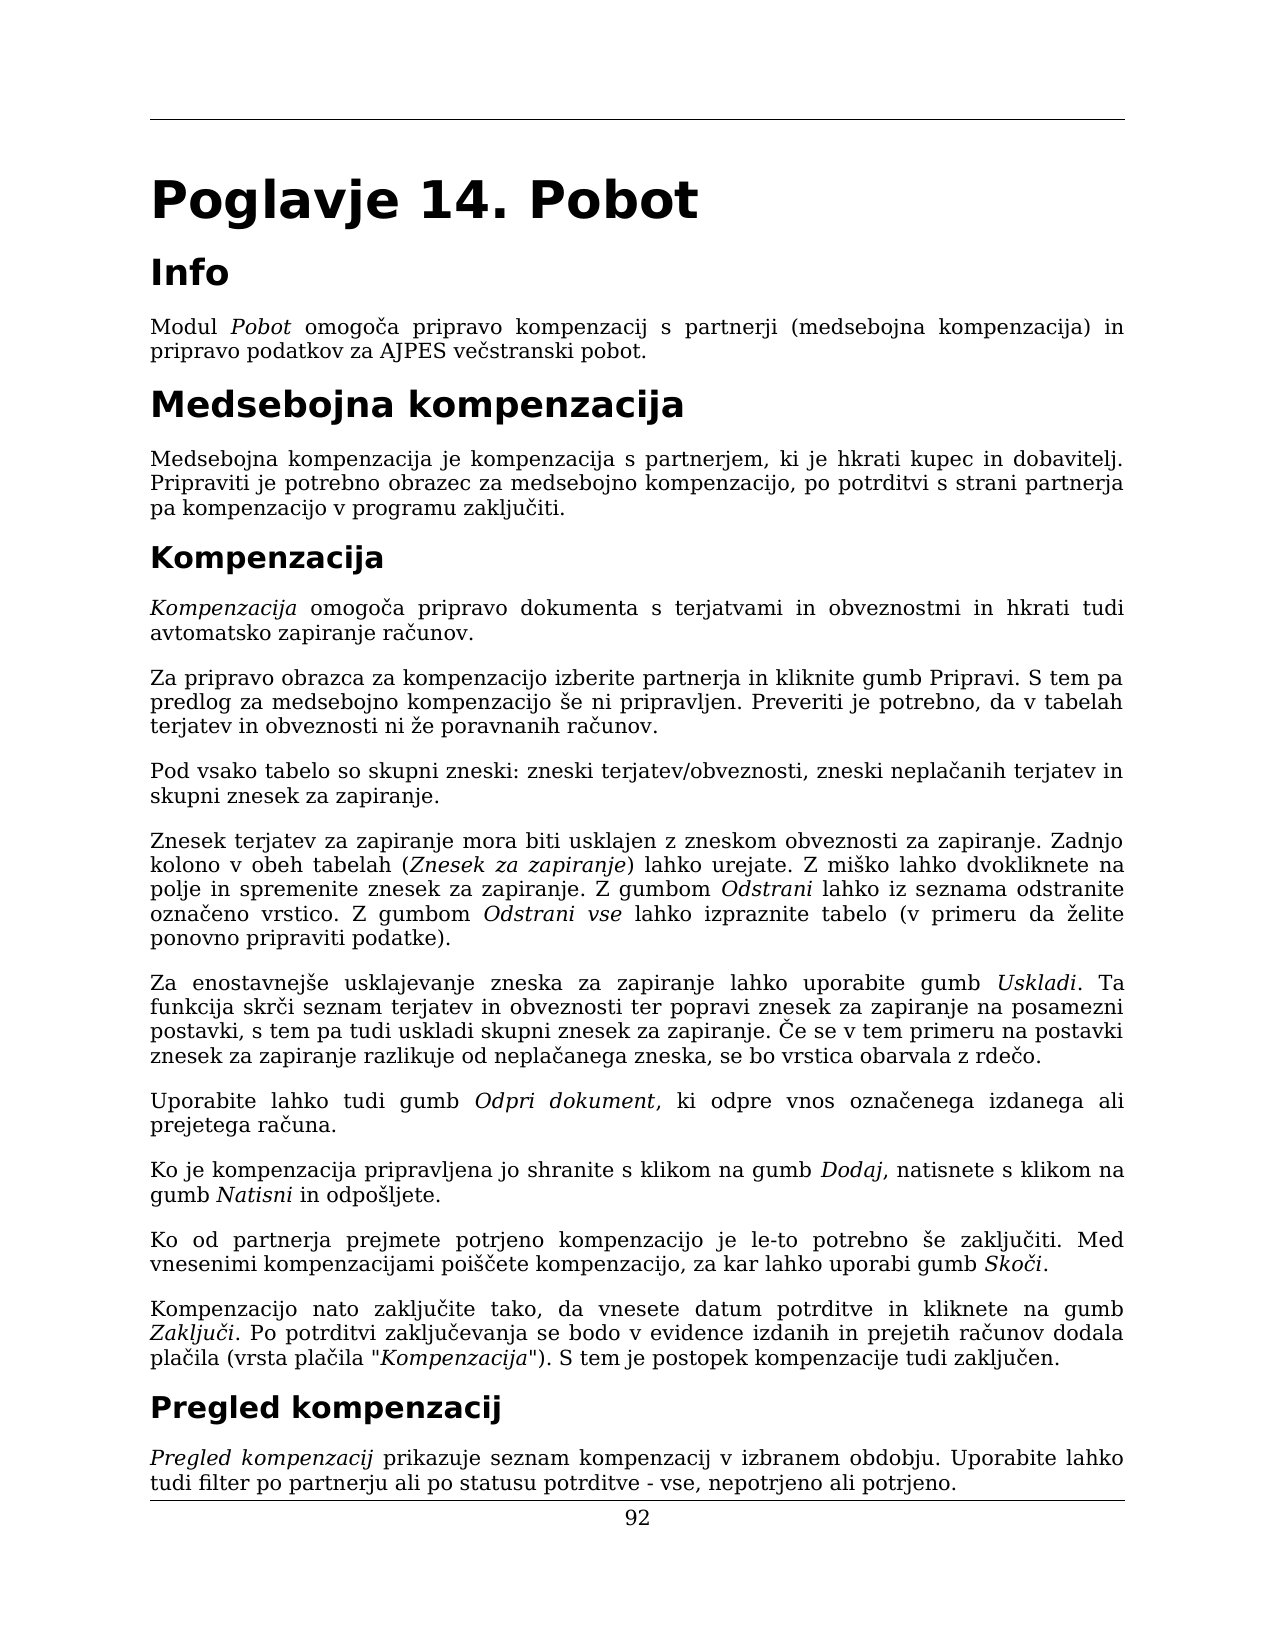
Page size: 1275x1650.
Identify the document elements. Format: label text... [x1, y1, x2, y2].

text Pregled kompenzacij prikazuje seznam kompenzacij v izbranem obdobju. Uporabite lahko tudi filter po partnerju ali po statusu potrditve - vse, nepotrjeno ali potrjeno. [150, 1446, 1125, 1495]
text Poglavje 14. Pobot [150, 171, 1125, 231]
text Kompenzacija omogoča pripravo dokumenta s terjatvami in obveznostmi in hkrati tudi avtomatsko zapiranje računov. [150, 596, 1125, 645]
text Pregled kompenzacij [150, 1391, 1125, 1426]
text Medsebojna kompenzacija [150, 384, 1125, 426]
text Ko od partnerja prejmete potrjeno kompenzacijo je le-to potrebno še zaključiti. Med vnesenimi kompenzacijami poiščete kompenzacijo, za kar lahko uporabi gumb Skoči. [150, 1228, 1125, 1276]
text Za enostavnejše usklajevanje zneska za zapiranje lahko uporabite gumb Uskladi. Ta funkcija skrči seznam terjatev in obveznosti ter popravi znesek za zapiranje na posamezni postavki, s tem pa tudi uskladi skupni znesek za zapiranje. Če se v tem primeru na postavki znesek za zapiranje razlikuje od neplačanega zneska, se bo vrstica obarvala z rdečo. [150, 971, 1125, 1068]
text Kompenzacijo nato zaključite tako, da vnesete datum potrditve in kliknete na gumb Zaključi. Po potrditvi zaključevanja se bodo v evidence izdanih in prejetih računov dodala plačila (vrsta plačila "Kompenzacija"). S tem je postopek kompenzacije tudi zaključen. [150, 1297, 1125, 1370]
text Pod vsako tabelo so skupni zneski: zneski terjatev/obveznosti, zneski neplačanih terjatev in skupni znesek za zapiranje. [150, 759, 1125, 808]
text Ko je kompenzacija pripravljena jo shranite s klikom na gumb Dodaj, natisnete s klikom na gumb Natisni in odpošljete. [150, 1158, 1125, 1207]
text Modul Pobot omogoča pripravo kompenzacij s partnerji (medsebojna kompenzacija) in pripravo podatkov za AJPES večstranski pobot. [150, 315, 1125, 363]
text Za pripravo obrazca za kompenzacijo izberite partnerja in kliknite gumb Pripravi. S tem pa predlog za medsebojno kompenzacijo še ni pripravljen. Preveriti je potrebno, da v tabelah terjatev in obveznosti ni že poravnanih računov. [150, 666, 1125, 739]
text Kompenzacija [150, 541, 1125, 576]
text Znesek terjatev za zapiranje mora biti usklajen z zneskom obveznosti za zapiranje. Zadnjo kolono v obeh tabelah (Znesek za zapiranje) lahko urejate. Z miško lahko dvokliknete na polje in spremenite znesek za zapiranje. Z gumbom Odstrani lahko iz seznama odstranite označeno vrstico. Z gumbom Odstrani vse lahko izpraznite tabelo (v primeru da želite ponovno pripraviti podatke). [150, 829, 1125, 950]
text Medsebojna kompenzacija je kompenzacija s partnerjem, ki je hkrati kupec in dobavitelj. Pripraviti je potrebno obrazec za medsebojno kompenzacijo, po potrditvi s strani partnerja pa kompenzacijo v programu zaključiti. [150, 447, 1125, 520]
text Info [150, 252, 1125, 294]
text Uporabite lahko tudi gumb Odpri dokument, ki odpre vnos označenega izdanega ali prejetega računa. [150, 1089, 1125, 1137]
